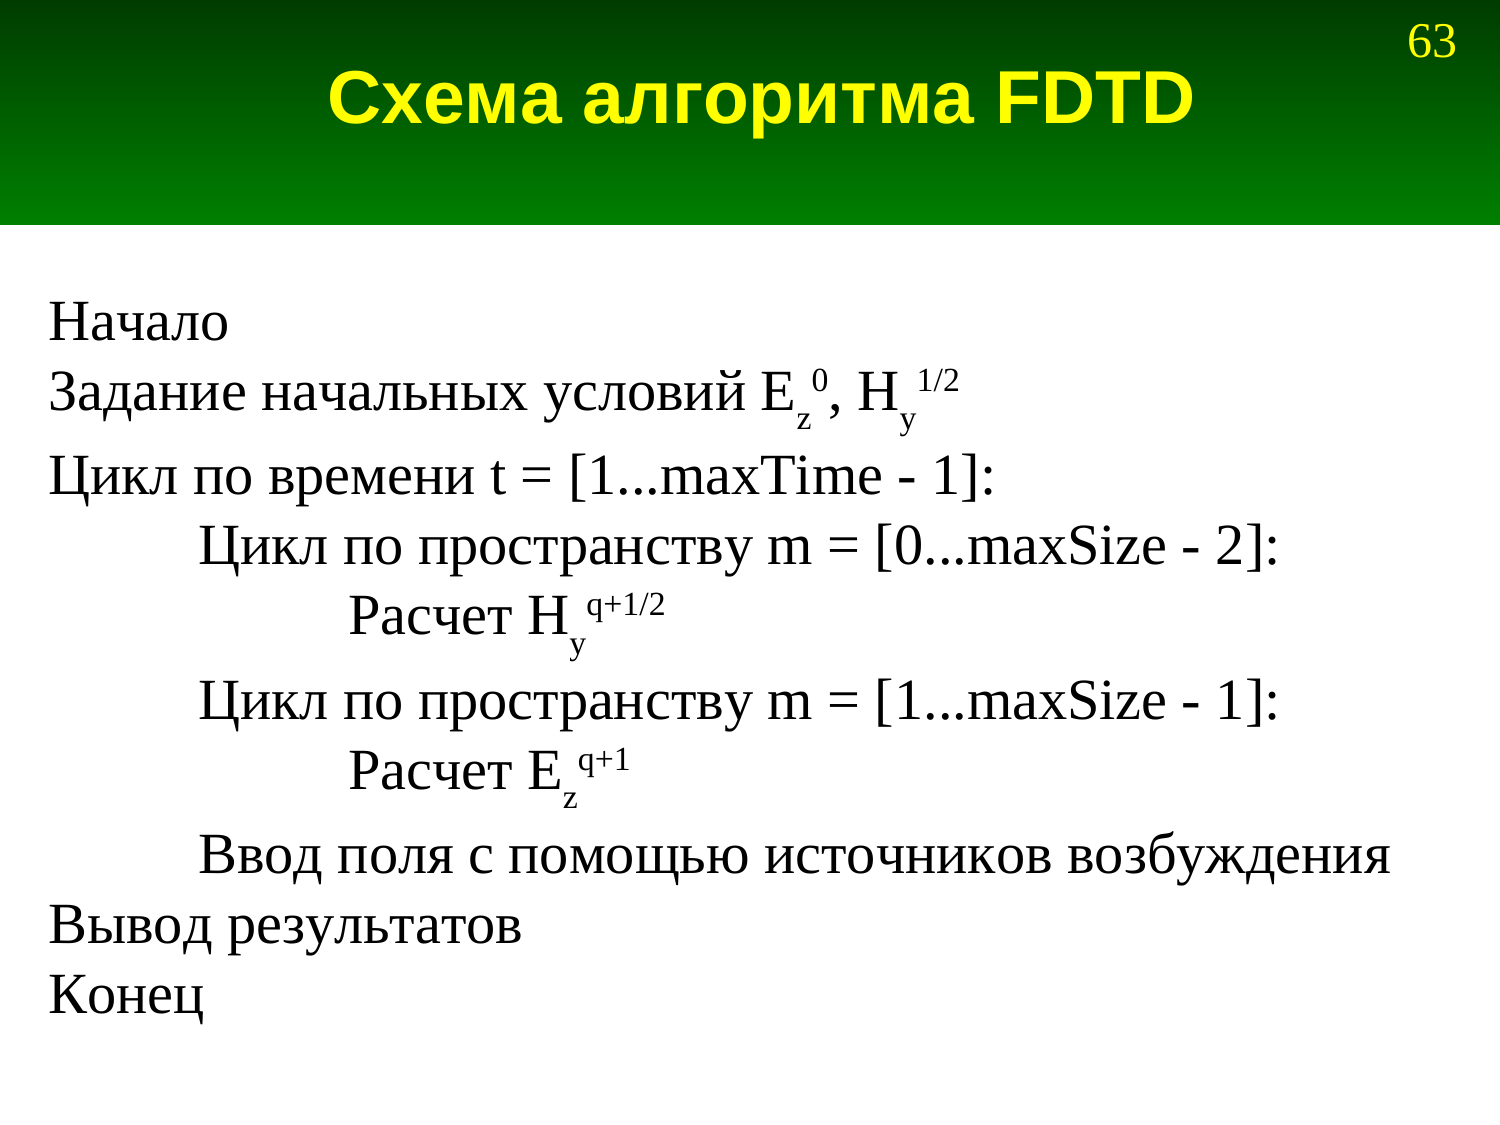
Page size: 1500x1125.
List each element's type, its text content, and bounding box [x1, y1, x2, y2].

title Схема алгоритма FDTD [123, 0, 1399, 188]
text_box Начало Задание начальных условий Ez0, Hy1/2 Цикл по времени t = [1...maxTime - 1]: Цикл по пространству m = [0...maxSize - 2]: Расчет Hyq+1/2 Цикл по пространству m = [1...maxSize - 1]: Расчет Ezq+1 Ввод поля с помощью источников возбуждения Вывод результатов Конец [33, 274, 1422, 1033]
